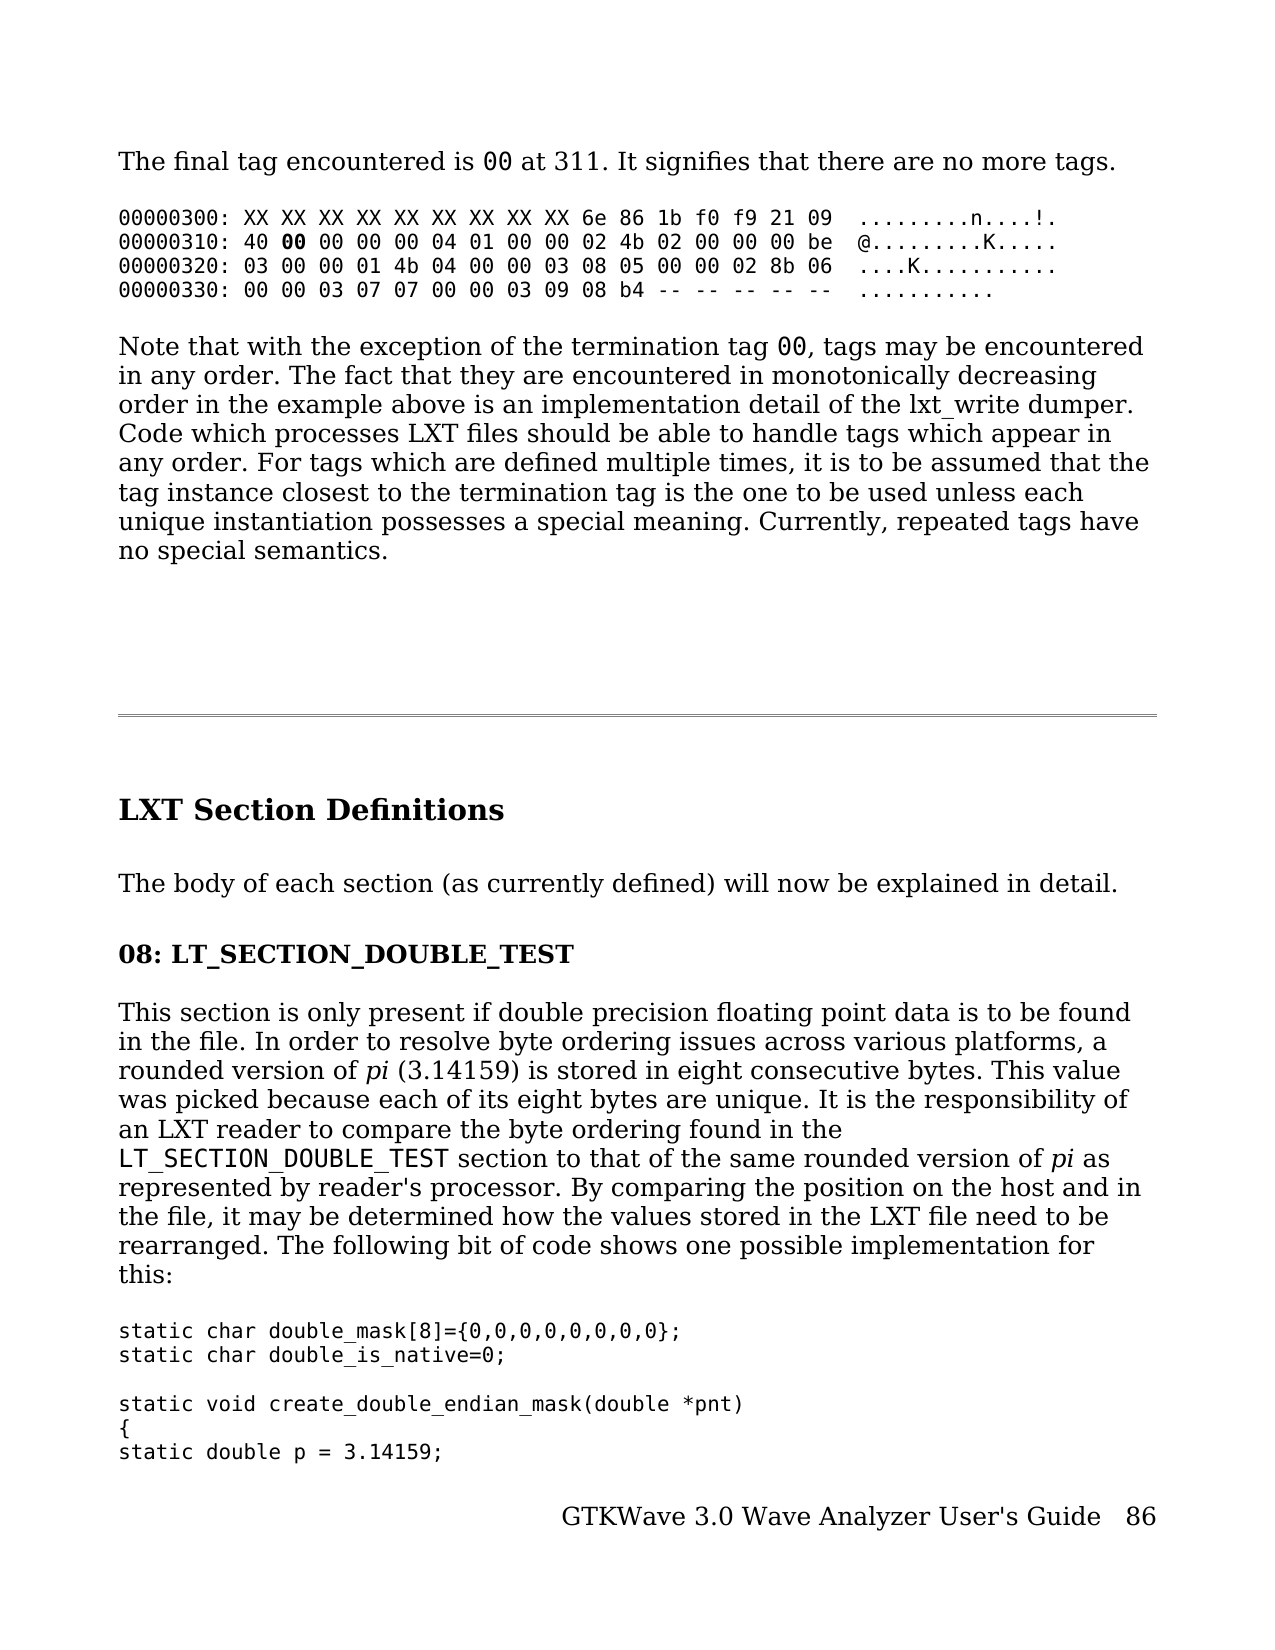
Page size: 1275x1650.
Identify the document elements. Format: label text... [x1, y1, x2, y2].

text 08: LT_SECTION_DOUBLE_TEST This section is only present if double precision floating point data is to be found in the file. In order to resolve byte ordering issues across various platforms, a rounded version of pi (3.14159) is stored in eight consecutive bytes. This value was picked because each of its eight bytes are unique. It is the responsibility of an LXT reader to compare the byte ordering found in the LT_SECTION_DOUBLE_TEST section to that of the same rounded version of pi as represented by reader's processor. By comparing the position on the host and in the file, it may be determined how the values stored in the LXT file need to be rearranged. The following bit of code shows one possible implementation for this: static char double_mask[8]={0,0,0,0,0,0,0,0}; static char double_is_native=0; static void create_double_endian_mask(double *pnt) { static double p = 3.14159; [118, 911, 1157, 1465]
text LXT Section Definitions [118, 793, 1157, 827]
text The body of each section (as currently defined) will now be explained in detail. [118, 840, 1157, 898]
text The final tag encountered is 00 at 311. It signifies that there are no more tags. 00000300: XX XX XX XX XX XX XX XX XX 6e 86 1b f0 f9 21 09 .........n....!. 00000310: 40 00 00 00 00 04 01 00 00 02 4b 02 00 00 00 be @.........K..... 00000320: 03 00 00 01 4b 04 00 00 03 08 05 00 00 02 8b 06 ....K........... 00000330: 00 00 03 07 07 00 00 03 09 08 b4 -- -- -- -- -- ........... Note that with the exception of the termination tag 00, tags may be encountered in any order. The fact that they are encountered in monotonically decreasing order in the example above is an implementation detail of the lxt_write dumper. Code which processes LXT files should be able to handle tags which appear in any order. For tags which are defined multiple times, it is to be assumed that the tag instance closest to the termination tag is the one to be used unless each unique instantiation possesses a special meaning. Currently, repeated tags have no special semantics. [118, 118, 1157, 565]
